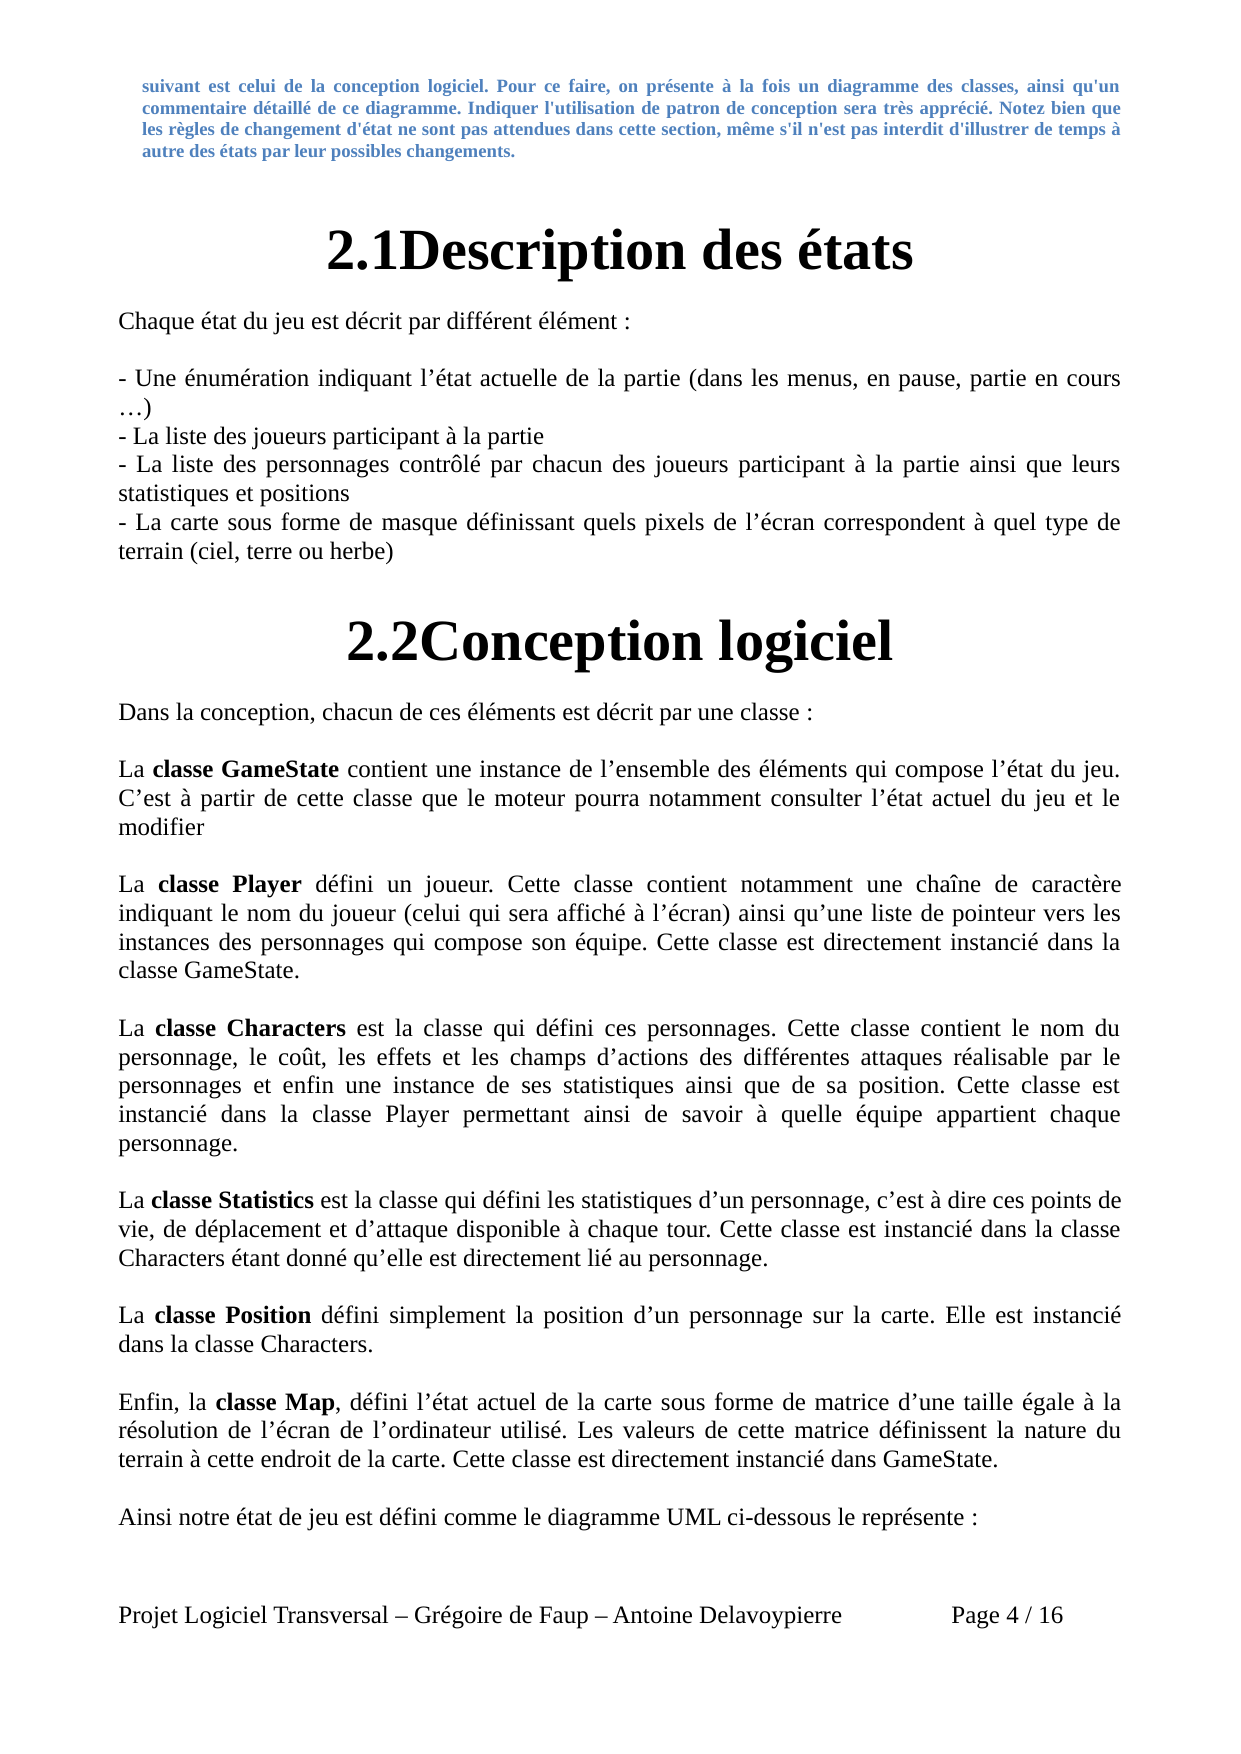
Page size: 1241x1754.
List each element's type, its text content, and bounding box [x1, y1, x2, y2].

text - La liste des personnages contrôlé par chacun des joueurs participant à la partie ainsi que leurs statistiques et positions [118, 449, 1122, 507]
text La classe Player défini un joueur. Cette classe contient notamment une chaîne de caractère indiquant le nom du joueur (celui qui sera affiché à l’écran) ainsi qu’une liste de pointeur vers les instances des personnages qui compose son équipe. Cette classe est directement instancié dans la classe GameState. [118, 869, 1122, 984]
text Ainsi notre état de jeu est défini comme le diagramme UML ci-dessous le représente : [118, 1502, 1122, 1530]
text suivant est celui de la conception logiciel. Pour ce faire, on présente à la fois un diagramme des classes, ainsi qu'un commentaire détaillé de ce diagramme. Indiquer l'utilisation de patron de conception sera très apprécié. Notez bien que les règles de changement d'état ne sont pas attendues dans cette section, même s'il n'est pas interdit d'illustrer de temps à autre des états par leur possibles changements. [142, 75, 1122, 161]
text - La carte sous forme de masque définissant quels pixels de l’écran correspondent à quel type de terrain (ciel, terre ou herbe) [118, 507, 1122, 564]
text La classe GameState contient une instance de l’ensemble des éléments qui compose l’état du jeu. C’est à partir de cette classe que le moteur pourra notamment consulter l’état actuel du jeu et le modifier [118, 754, 1122, 840]
subtitle Conception logiciel [118, 606, 1122, 673]
subtitle Description des états [118, 215, 1122, 282]
text Dans la conception, chacun de ces éléments est décrit par une classe : [118, 697, 1122, 725]
text La classe Statistics est la classe qui défini les statistiques d’un personnage, c’est à dire ces points de vie, de déplacement et d’attaque disponible à chaque tour. Cette classe est instancié dans la classe Characters étant donné qu’elle est directement lié au personnage. [118, 1185, 1122, 1272]
text Enfin, la classe Map, défini l’état actuel de la carte sous forme de matrice d’une taille égale à la résolution de l’écran de l’ordinateur utilisé. Les valeurs de cette matrice définissent la nature du terrain à cette endroit de la carte. Cette classe est directement instancié dans GameState. [118, 1387, 1122, 1473]
text Chaque état du jeu est décrit par différent élément : [118, 306, 1122, 334]
text - Une énumération indiquant l’état actuelle de la partie (dans les menus, en pause, partie en cours …) [118, 363, 1122, 421]
text La classe Characters est la classe qui défini ces personnages. Cette classe contient le nom du personnage, le coût, les effets et les champs d’actions des différentes attaques réalisable par le personnages et enfin une instance de ses statistiques ainsi que de sa position. Cette classe est instancié dans la classe Player permettant ainsi de savoir à quelle équipe appartient chaque personnage. [118, 1013, 1122, 1157]
text - La liste des joueurs participant à la partie [118, 421, 1122, 449]
text La classe Position défini simplement la position d’un personnage sur la carte. Elle est instancié dans la classe Characters. [118, 1300, 1122, 1358]
